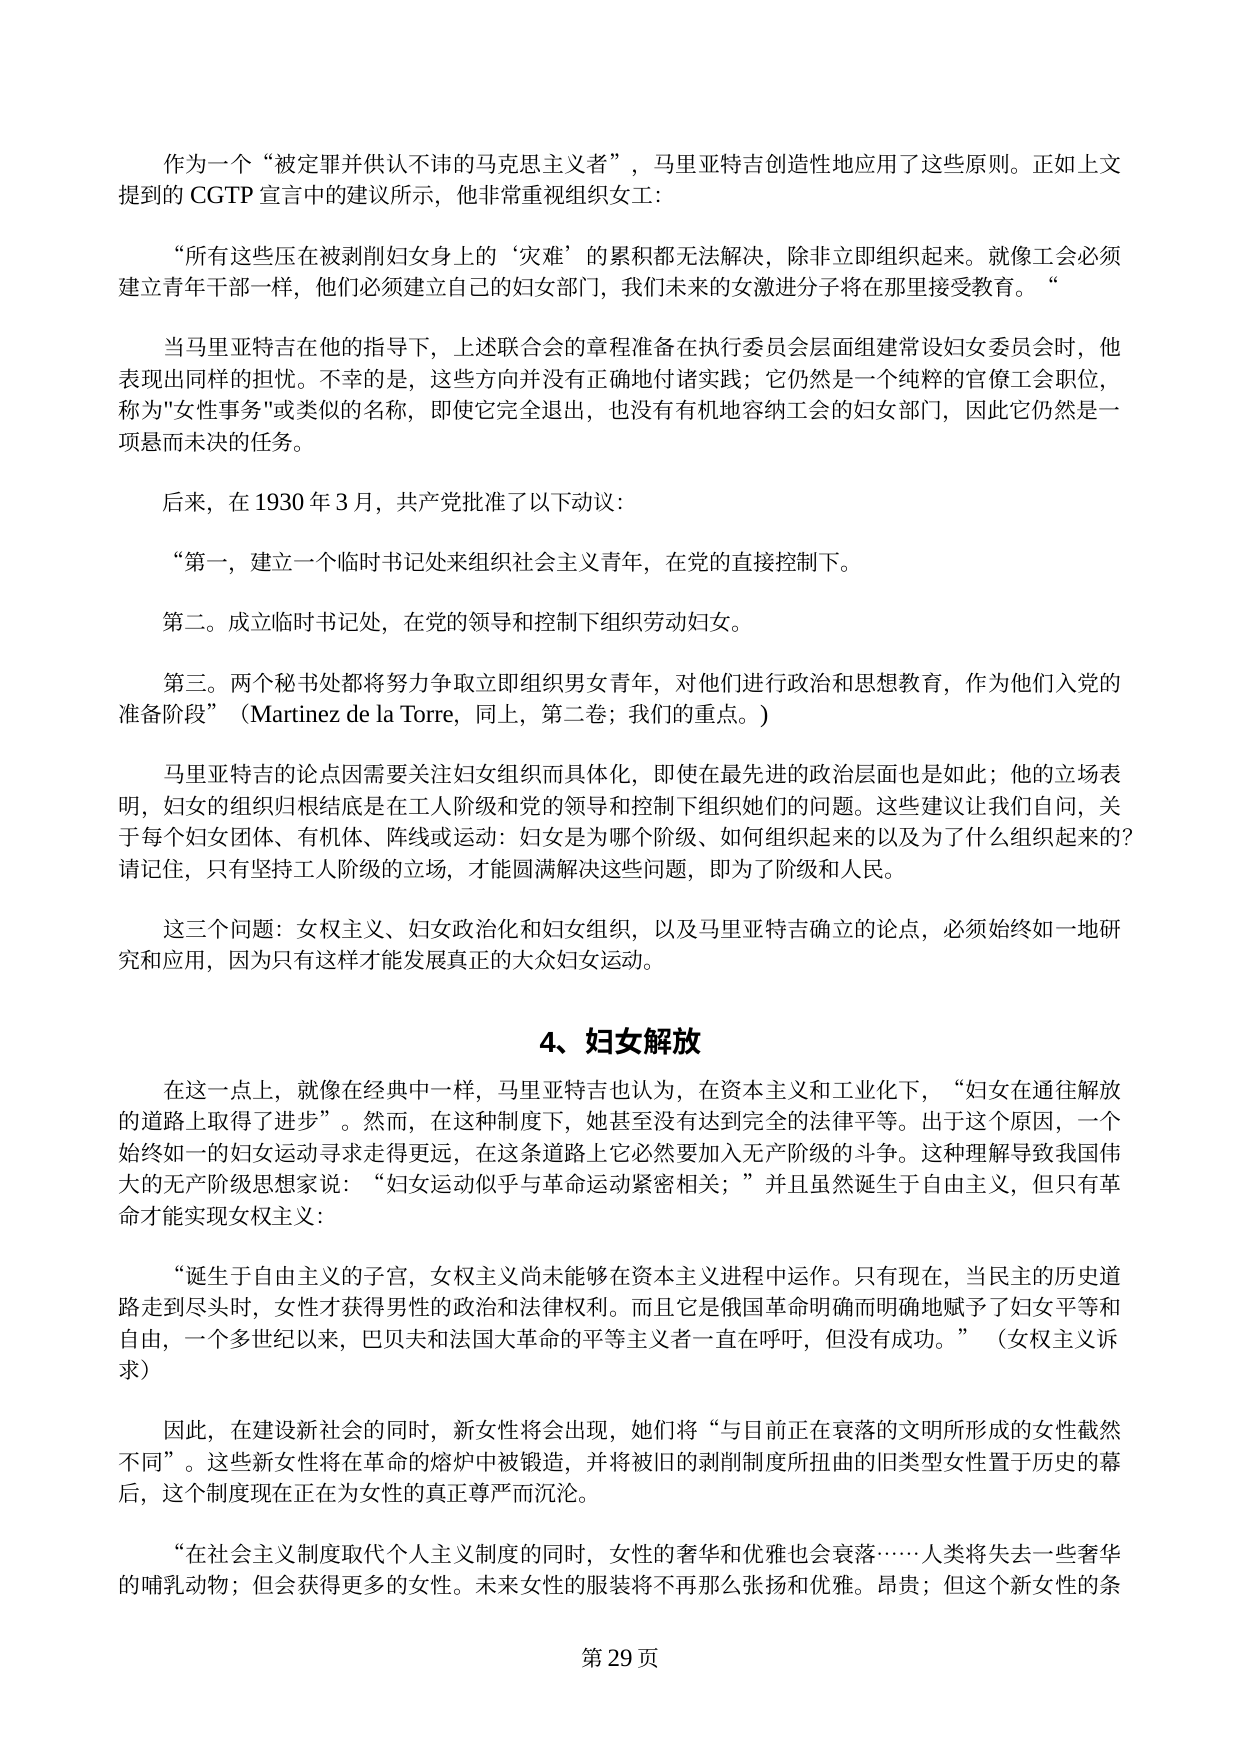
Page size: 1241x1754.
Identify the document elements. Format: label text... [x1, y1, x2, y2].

text 作为一个“被定罪并供认不讳的马克思主义者”，马里亚特吉创造性地应用了这些原则。正如上文提到的 CGTP 宣言中的建议所示，他非常重视组织女工： [118, 147, 1122, 210]
text 马里亚特吉的论点因需要关注妇女组织而具体化，即使在最先进的政治层面也是如此；他的立场表明，妇女的组织归根结底是在工人阶级和党的领导和控制下组织她们的问题。这些建议让我们自问，关于每个妇女团体、有机体、阵线或运动：妇女是为哪个阶级、如何组织起来的以及为了什么组织起来的？请记住，只有坚持工人阶级的立场，才能圆满解决这些问题，即为了阶级和人民。 [118, 757, 1122, 883]
text 当马里亚特吉在他的指导下，上述联合会的章程准备在执行委员会层面组建常设妇女委员会时，他表现出同样的担忧。不幸的是，这些方向并没有正确地付诸实践；它仍然是一个纯粹的官僚工会职位，称为"女性事务"或类似的名称，即使它完全退出，也没有有机地容纳工会的妇女部门，因此它仍然是一项悬而未决的任务。 [118, 331, 1122, 456]
text 第二。成立临时书记处，在党的领导和控制下组织劳动妇女。 [118, 606, 1122, 637]
text 第三。两个秘书处都将努力争取立即组织男女青年，对他们进行政治和思想教育，作为他们入党的准备阶段”（Martinez de la Torre，同上，第二卷；我们的重点。) [118, 666, 1122, 729]
text 这三个问题：女权主义、妇女政治化和妇女组织，以及马里亚特吉确立的论点，必须始终如一地研究和应用，因为只有这样才能发展真正的大众妇女运动。 [118, 912, 1122, 975]
text 在这一点上，就像在经典中一样，马里亚特吉也认为，在资本主义和工业化下，“妇女在通往解放的道路上取得了进步”。然而，在这种制度下，她甚至没有达到完全的法律平等。出于这个原因，一个始终如一的妇女运动寻求走得更远，在这条道路上它必然要加入无产阶级的斗争。这种理解导致我国伟大的无产阶级思想家说：“妇女运动似乎与革命运动紧密相关；”并且虽然诞生于自由主义，但只有革命才能实现女权主义： [118, 1073, 1122, 1230]
text “第一，建立一个临时书记处来组织社会主义青年，在党的直接控制下。 [118, 545, 1122, 577]
subtitle 4、妇女解放 [118, 1018, 1122, 1061]
text “所有这些压在被剥削妇女身上的‘灾难’的累积都无法解决，除非立即组织起来。就像工会必须建立青年干部一样，他们必须建立自己的妇女部门，我们未来的女激进分子将在那里接受教育。“ [118, 239, 1122, 302]
text “诞生于自由主义的子宫，女权主义尚未能够在资本主义进程中运作。只有现在，当民主的历史道路走到尽头时，女性才获得男性的政治和法律权利。而且它是俄国革命明确而明确地赋予了妇女平等和自由，一个多世纪以来，巴贝夫和法国大革命的平等主义者一直在呼吁，但没有成功。” （女权主义诉求） [118, 1259, 1122, 1385]
text 后来，在1930年3月，共产党批准了以下动议： [118, 485, 1122, 517]
text “在社会主义制度取代个人主义制度的同时，女性的奢华和优雅也会衰落……人类将失去一些奢华的哺乳动物；但会获得更多的女性。未来女性的服装将不再那么张扬和优雅。昂贵；但这个新女性的条 [118, 1537, 1122, 1600]
text 因此，在建设新社会的同时，新女性将会出现，她们将“与目前正在衰落的文明所形成的女性截然不同”。这些新女性将在革命的熔炉中被锻造，并将被旧的剥削制度所扭曲的旧类型女性置于历史的幕后，这个制度现在正在为女性的真正尊严而沉沦。 [118, 1414, 1122, 1508]
